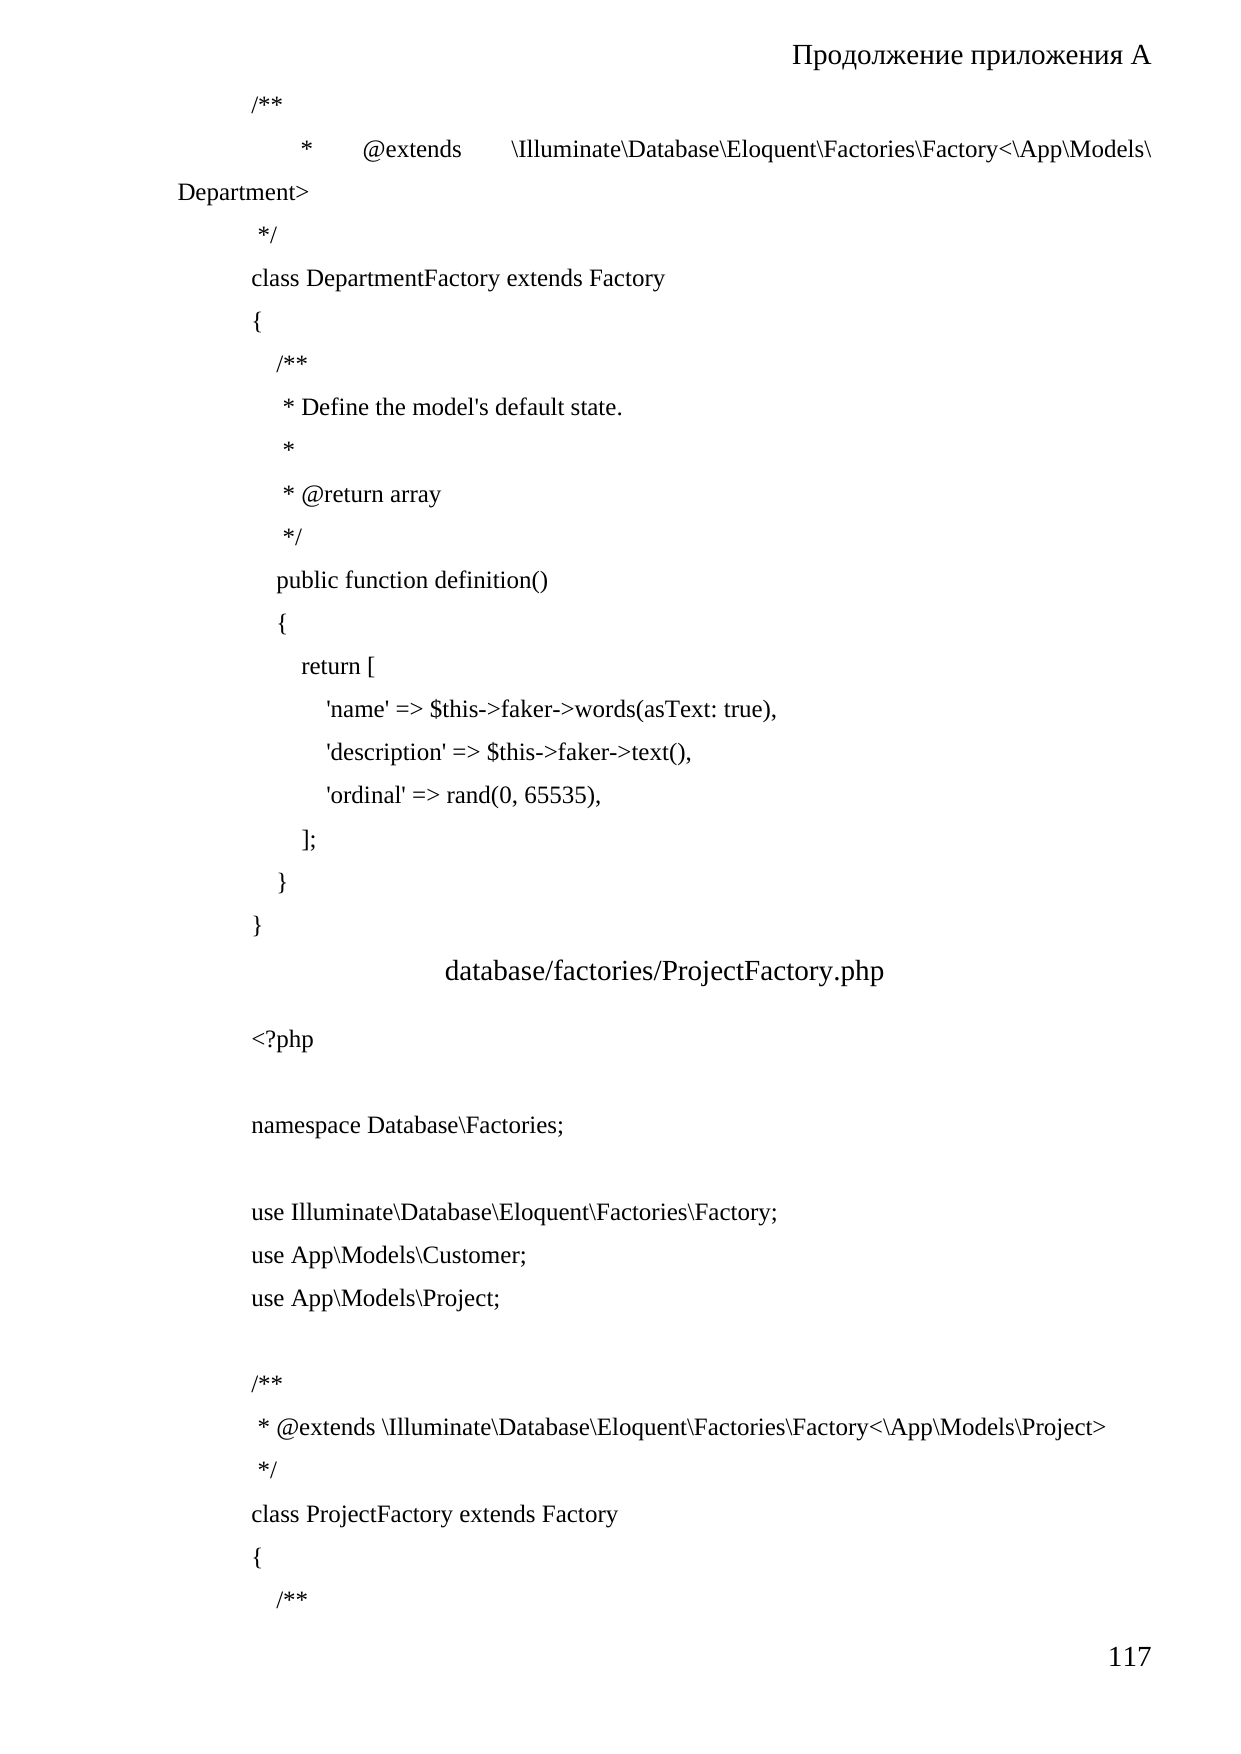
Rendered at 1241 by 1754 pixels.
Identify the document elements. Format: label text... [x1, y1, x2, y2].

text use Illuminate\Database\Eloquent\Factories\Factory; [177, 1197, 1152, 1226]
text * [177, 436, 1152, 464]
text /** [177, 1585, 1152, 1614]
text 'description' => $this->faker->text(), [177, 737, 1152, 766]
text class DepartmentFactory extends Factory [177, 263, 1152, 292]
text 'ordinal' => rand(0, 65535), [177, 781, 1152, 809]
text { [177, 306, 1152, 335]
text ]; [177, 824, 1152, 852]
text */ [177, 522, 1152, 551]
text */ [177, 220, 1152, 249]
subtitle database/factories/ProjectFactory.php [177, 953, 1152, 987]
text class ProjectFactory extends Factory [177, 1499, 1152, 1527]
text namespace Database\Factories; [177, 1111, 1152, 1139]
text } [177, 867, 1152, 896]
text * @extends \Illuminate\Database\Eloquent\Factories\Factory<\App\Models\Project> [177, 1412, 1152, 1441]
text /** [177, 91, 1152, 119]
text public function definition() [177, 565, 1152, 594]
text /** [177, 1369, 1152, 1398]
text } [177, 910, 1152, 939]
text { [177, 608, 1152, 637]
text { [177, 1542, 1152, 1571]
text * Define the model's default state. [177, 392, 1152, 421]
text use App\Models\Project; [177, 1283, 1152, 1312]
text * @return array [177, 479, 1152, 507]
text /** [177, 349, 1152, 378]
text 'name' => $this->faker->words(asText: true), [177, 694, 1152, 723]
text <?php [177, 1024, 1152, 1053]
text return [ [177, 651, 1152, 680]
text * @extends \Illuminate\Database\Eloquent\Factories\Factory<\App\Models\Department> [177, 134, 1152, 206]
text */ [177, 1456, 1152, 1484]
text use App\Models\Customer; [177, 1240, 1152, 1269]
